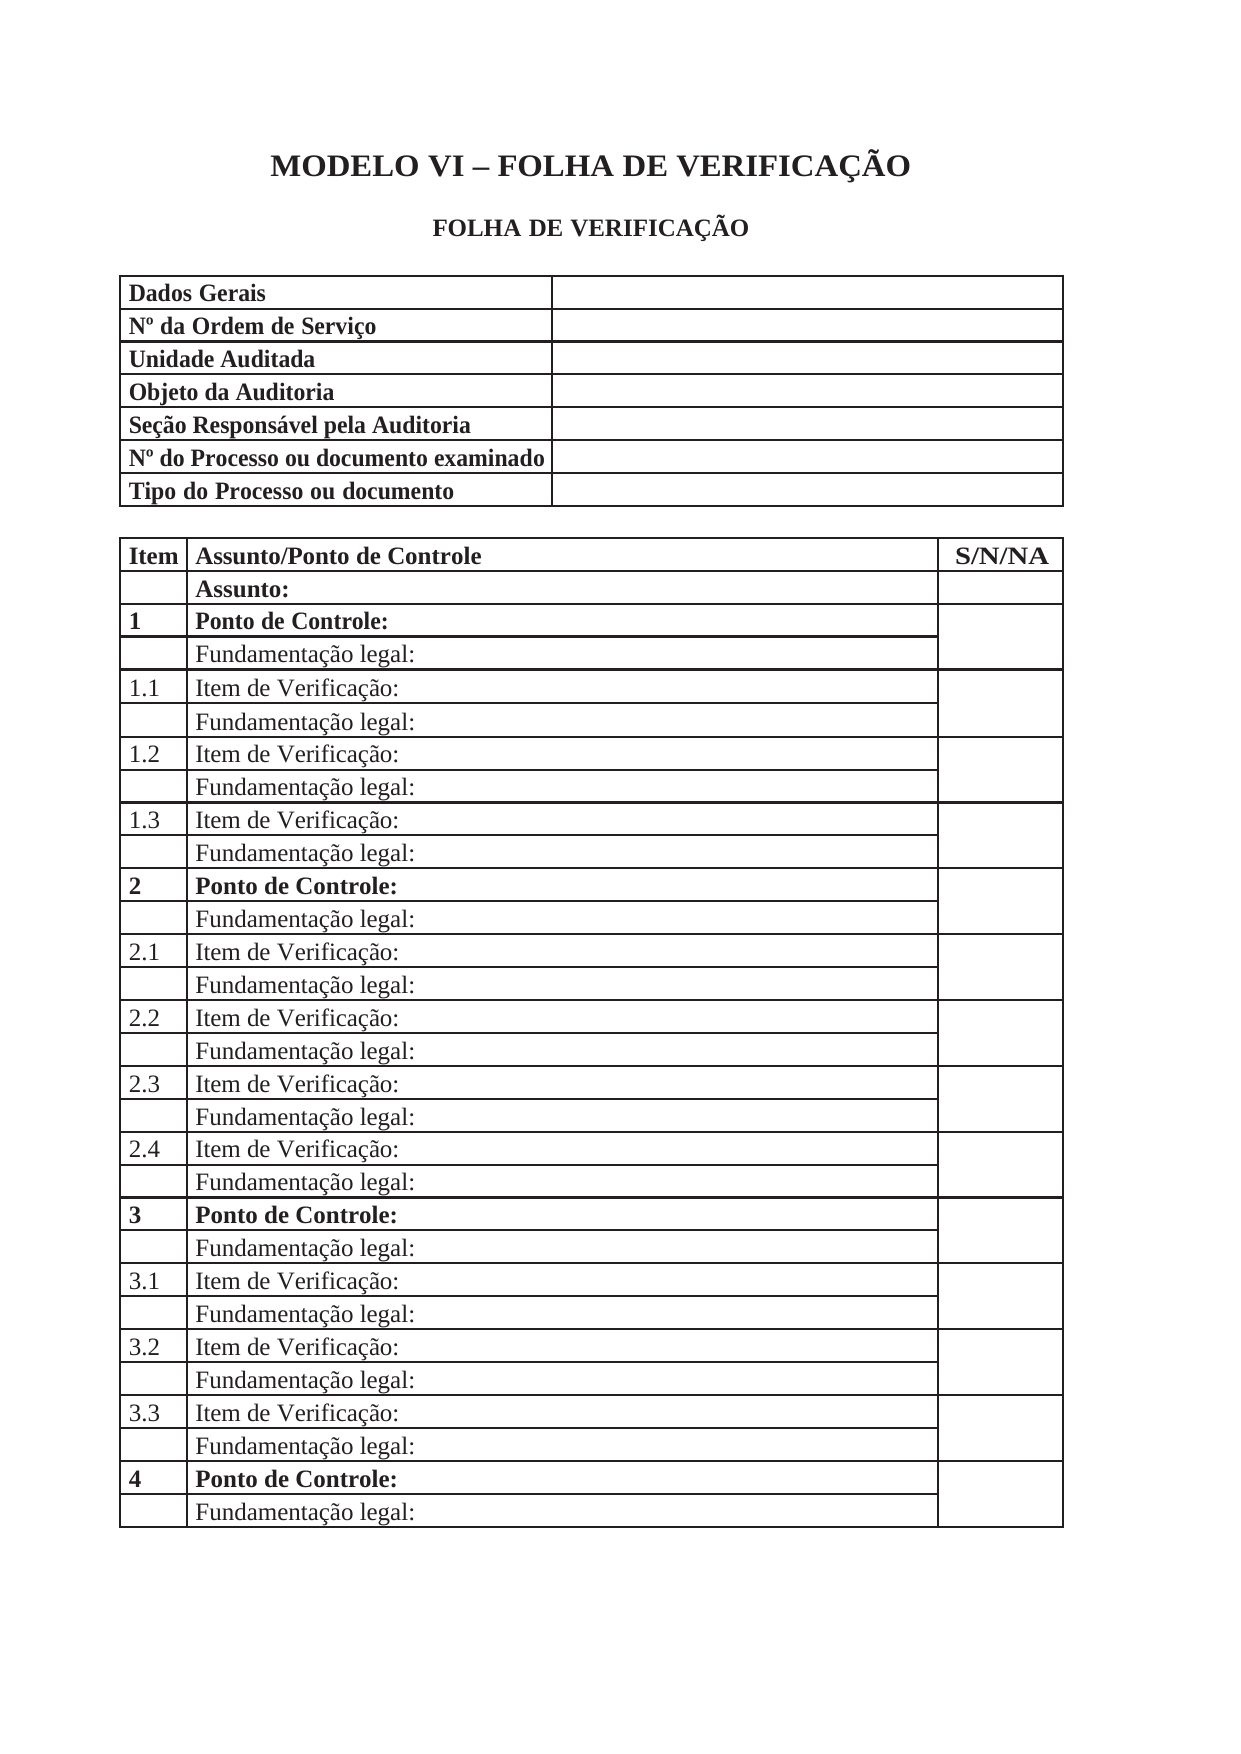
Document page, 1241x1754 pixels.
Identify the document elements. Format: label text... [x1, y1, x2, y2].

table_cell Item de Verificação: [188, 1264, 937, 1295]
table_header Assunto/Ponto de Controle [188, 539, 937, 570]
table_cell [939, 1396, 1062, 1460]
table_cell Fundamentação legal: [188, 1429, 937, 1460]
table_cell [121, 771, 186, 801]
table_cell Ponto de Controle: [188, 1199, 937, 1229]
table_cell 1.3 [121, 804, 186, 834]
table_cell [121, 1429, 186, 1460]
table_cell Fundamentação legal: [188, 968, 937, 999]
table_cell Nº do Processo ou documento examinado [121, 441, 551, 472]
table_cell Ponto de Controle: [188, 605, 937, 635]
table_cell [939, 804, 1062, 867]
table_cell Item de Verificação: [188, 1001, 937, 1032]
table_cell [121, 836, 186, 867]
table_cell Item de Verificação: [188, 1396, 937, 1427]
table_cell Fundamentação legal: [188, 1495, 937, 1526]
table_header [553, 277, 1062, 307]
table_cell [939, 1001, 1062, 1065]
table_cell Seção Responsável pela Auditoria [121, 408, 551, 439]
table_cell [553, 343, 1062, 373]
table_cell 3.2 [121, 1330, 186, 1361]
table_cell Fundamentação legal: [188, 1100, 937, 1131]
table_cell 1.1 [121, 671, 186, 702]
table_cell 1 [121, 605, 186, 635]
table_cell 4 [121, 1462, 186, 1493]
table_cell Ponto de Controle: [188, 1462, 937, 1493]
table_cell [121, 1231, 186, 1262]
table_cell [553, 408, 1062, 439]
table_cell Assunto: [188, 572, 937, 603]
table_cell [939, 671, 1062, 736]
table_cell 3 [121, 1199, 186, 1229]
table_cell Fundamentação legal: [188, 771, 937, 801]
table_cell [121, 1100, 186, 1131]
table_header S/N/NA [939, 539, 1062, 570]
table_cell Item de Verificação: [188, 1067, 937, 1098]
table_cell 2 [121, 869, 186, 900]
table_cell [121, 638, 186, 668]
table_cell 1.2 [121, 738, 186, 768]
text FOLHA DE VERIFICAÇÃO [129, 213, 1052, 242]
table_cell [121, 902, 186, 933]
table_cell Fundamentação legal: [188, 1297, 937, 1328]
table_cell [939, 738, 1062, 801]
table_cell [121, 1166, 186, 1196]
table_cell [939, 1330, 1062, 1394]
table_cell Nº da Ordem de Serviço [121, 310, 551, 340]
table_cell Item de Verificação: [188, 1330, 937, 1361]
table_cell Fundamentação legal: [188, 704, 937, 736]
table_cell [553, 474, 1062, 505]
table_cell Ponto de Controle: [188, 869, 937, 900]
table_cell 2.1 [121, 935, 186, 966]
table_cell [121, 704, 186, 736]
table_cell [939, 1067, 1062, 1131]
table_cell [553, 441, 1062, 472]
table_cell Item de Verificação: [188, 671, 937, 702]
table_cell [939, 1199, 1062, 1262]
table_cell Fundamentação legal: [188, 1166, 937, 1196]
table_cell [553, 375, 1062, 406]
table_cell Fundamentação legal: [188, 1034, 937, 1065]
table_cell 3.1 [121, 1264, 186, 1295]
table_cell Item de Verificação: [188, 935, 937, 966]
table_cell Tipo do Processo ou documento [121, 474, 551, 505]
table_cell Fundamentação legal: [188, 902, 937, 933]
table_cell [939, 572, 1062, 603]
table_cell [939, 605, 1062, 668]
table_cell Item de Verificação: [188, 804, 937, 834]
table_cell [121, 1363, 186, 1394]
table_cell [939, 869, 1062, 933]
table_cell 2.4 [121, 1133, 186, 1163]
table_cell [121, 968, 186, 999]
table_cell [939, 935, 1062, 999]
table_cell [939, 1462, 1062, 1526]
table_cell 2.3 [121, 1067, 186, 1098]
table_cell [121, 1495, 186, 1526]
table_header Dados Gerais [121, 277, 551, 307]
table_cell [939, 1264, 1062, 1328]
table_cell Fundamentação legal: [188, 1363, 937, 1394]
table_cell [939, 1133, 1062, 1196]
table_cell Item de Verificação: [188, 1133, 937, 1163]
table_cell [121, 1297, 186, 1328]
table_cell 2.2 [121, 1001, 186, 1032]
table_cell Objeto da Auditoria [121, 375, 551, 406]
table_cell [121, 1034, 186, 1065]
table_cell Unidade Auditada [121, 343, 551, 373]
table_cell Fundamentação legal: [188, 1231, 937, 1262]
table_cell Item de Verificação: [188, 738, 937, 768]
table_cell 3.3 [121, 1396, 186, 1427]
table_header Item [121, 539, 186, 570]
subtitle MODELO VI – FOLHA DE VERIFICAÇÃO [129, 147, 1052, 183]
table_cell [553, 310, 1062, 340]
table_cell Fundamentação legal: [188, 638, 937, 668]
table_cell Fundamentação legal: [188, 836, 937, 867]
table_cell [121, 572, 186, 603]
